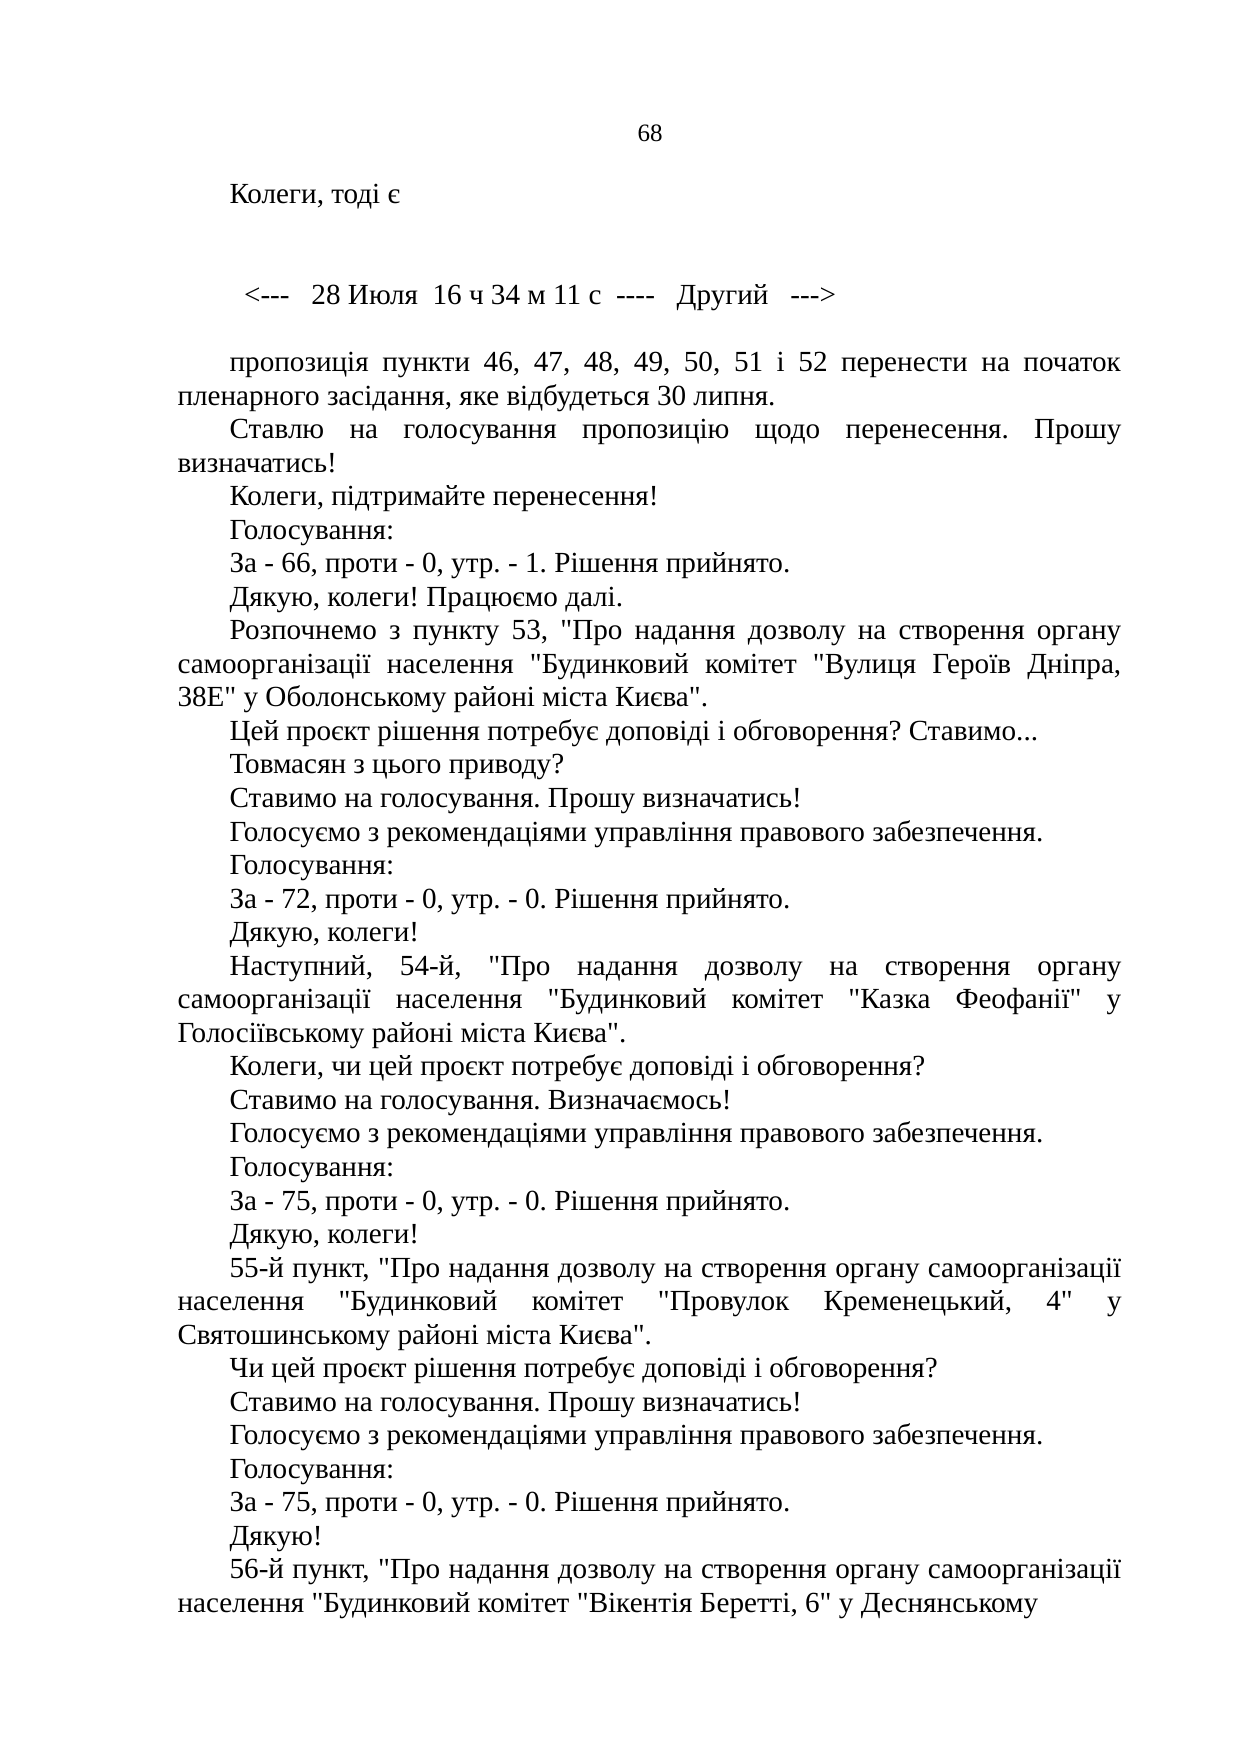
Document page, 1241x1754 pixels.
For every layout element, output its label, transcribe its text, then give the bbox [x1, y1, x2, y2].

text За - 75, проти - 0, утр. - 0. Рішення прийнято. [177, 1484, 1122, 1518]
text Ставимо на голосування. Прошу визначатись! [177, 1384, 1122, 1417]
text Ставлю на голосування пропозицію щодо перенесення. Прошу визначатись! [177, 411, 1122, 478]
text Розпочнемо з пункту 53, "Про надання дозволу на створення органу самоорганізації населення "Будинковий комітет "Вулиця Героїв Дніпра, 38Е" у Оболонському районі міста Києва". [177, 612, 1122, 713]
text пропозиція пункти 46, 47, 48, 49, 50, 51 і 52 перенести на початок пленарного засідання, яке відбудеться 30 липня. [177, 344, 1122, 411]
text Голосуємо з рекомендаціями управління правового забезпечення. [177, 1417, 1122, 1451]
text Дякую, колеги! Працюємо далі. [177, 579, 1122, 612]
text Цей проєкт рішення потребує доповіді і обговорення? Ставимо... [177, 713, 1122, 747]
text Голосування: [177, 1451, 1122, 1484]
text <--- 28 Июля 16 ч 34 м 11 с ---- Другий ---> [177, 277, 1122, 311]
text Голосування: [177, 1149, 1122, 1183]
text Голосуємо з рекомендаціями управління правового забезпечення. [177, 1116, 1122, 1149]
text Колеги, підтримайте перенесення! [177, 478, 1122, 512]
text Голосування: [177, 512, 1122, 545]
text Ставимо на голосування. Визначаємось! [177, 1082, 1122, 1116]
text Товмасян з цього приводу? [177, 747, 1122, 780]
text Голосуємо з рекомендаціями управління правового забезпечення. [177, 814, 1122, 847]
text 56-й пункт, "Про надання дозволу на створення органу самоорганізації населення "Будинковий комітет "Вікентія Беретті, 6" у Деснянському [177, 1552, 1122, 1619]
text Колеги, тоді є [177, 176, 1122, 210]
text Дякую, колеги! [177, 1216, 1122, 1250]
text 55-й пункт, "Про надання дозволу на створення органу самоорганізації населення "Будинковий комітет "Провулок Кременецький, 4" у Святошинському районі міста Києва". [177, 1250, 1122, 1350]
text Ставимо на голосування. Прошу визначатись! [177, 780, 1122, 814]
text Голосування: [177, 847, 1122, 881]
text Дякую, колеги! [177, 914, 1122, 948]
text За - 72, проти - 0, утр. - 0. Рішення прийнято. [177, 881, 1122, 914]
text Дякую! [177, 1518, 1122, 1552]
text Колеги, чи цей проєкт потребує доповіді і обговорення? [177, 1048, 1122, 1082]
text Чи цей проєкт рішення потребує доповіді і обговорення? [177, 1350, 1122, 1384]
text За - 66, проти - 0, утр. - 1. Рішення прийнято. [177, 545, 1122, 579]
text Наступний, 54-й, "Про надання дозволу на створення органу самоорганізації населення "Будинковий комітет "Казка Феофанії" у Голосіївському районі міста Києва". [177, 948, 1122, 1048]
text За - 75, проти - 0, утр. - 0. Рішення прийнято. [177, 1183, 1122, 1216]
